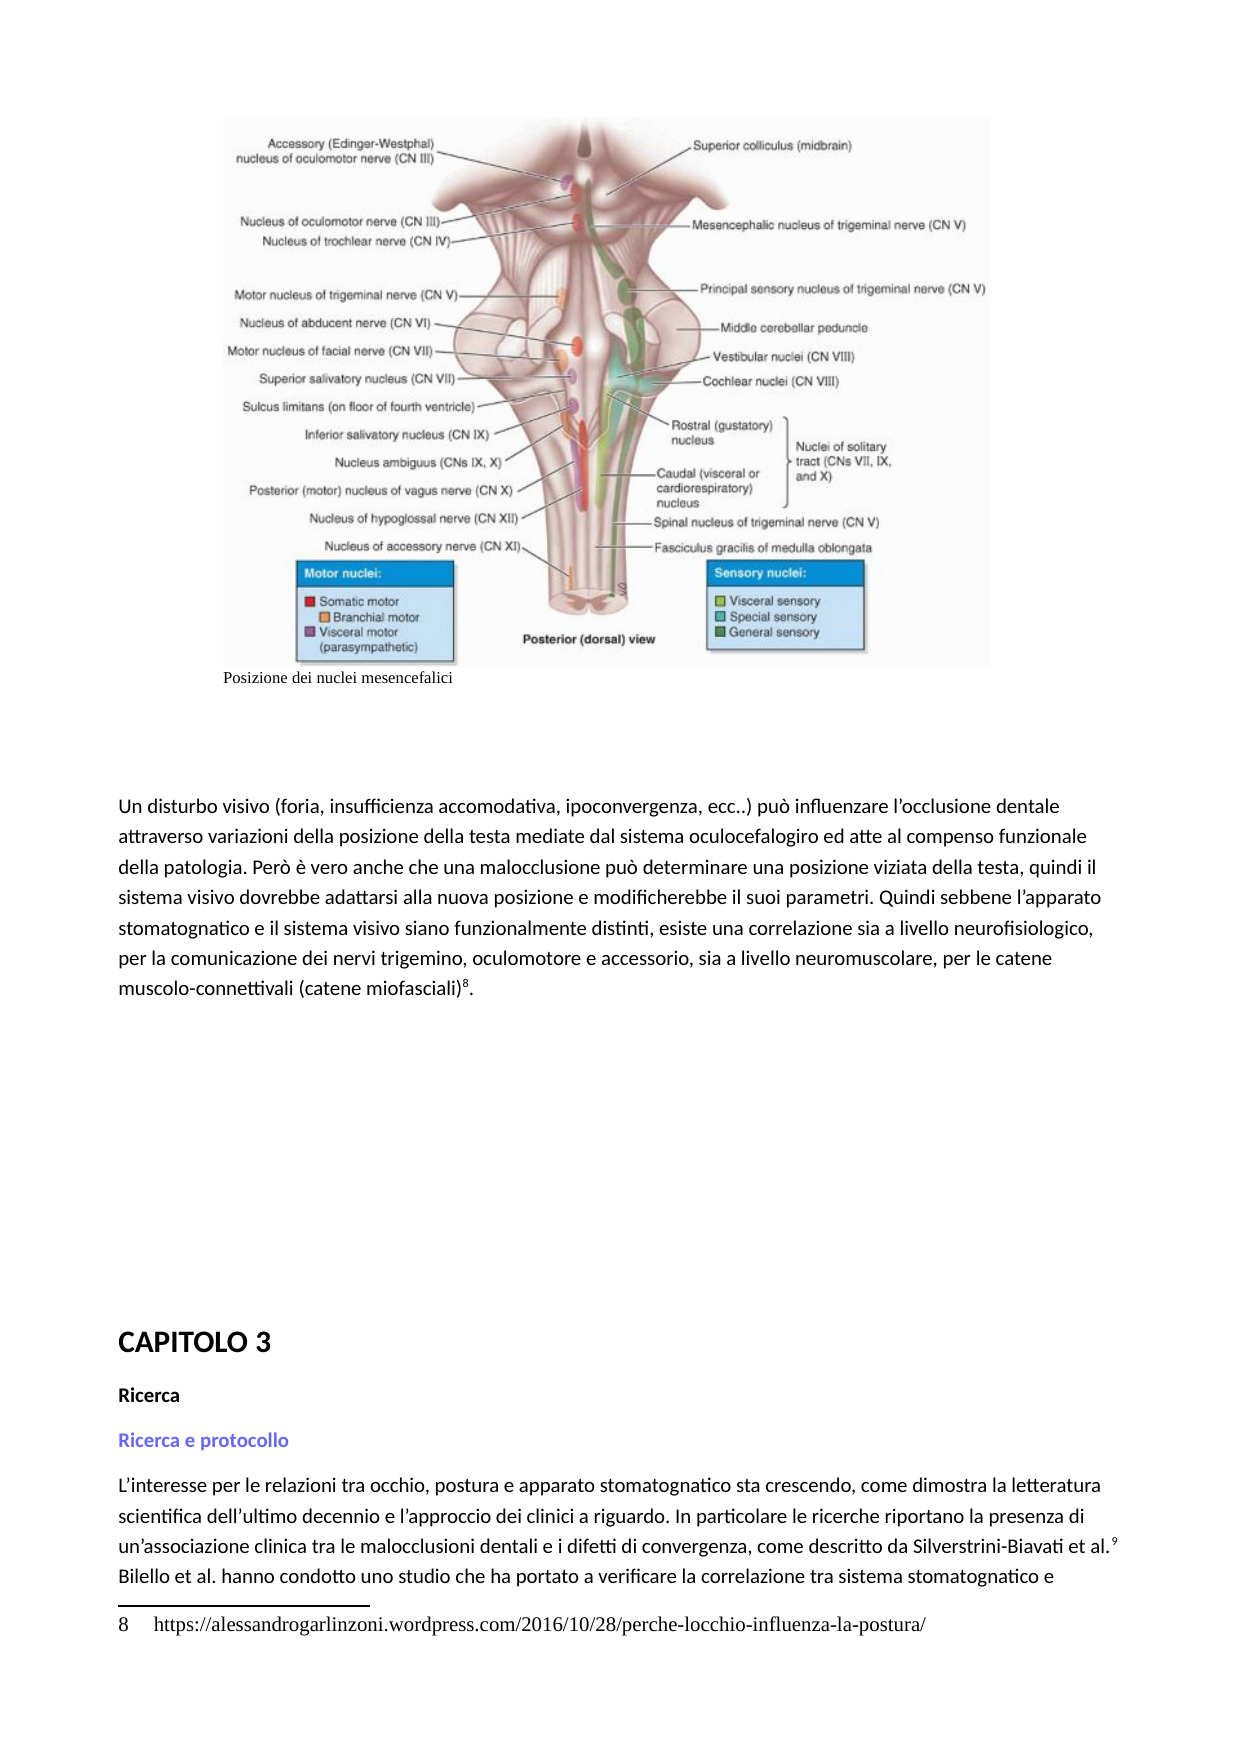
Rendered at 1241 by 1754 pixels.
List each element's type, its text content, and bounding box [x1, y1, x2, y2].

text Posizione dei nuclei mesencefalici [223, 668, 989, 687]
text L’interesse per le relazioni tra occhio, postura e apparato stomatognatico sta crescendo, come dimostra la letteratura scientifica dell’ultimo decennio e l’approccio dei clinici a riguardo. In particolare le ricerche riportano la presenza di un’associazione clinica tra le malocclusioni dentali e i difetti di convergenza, come descritto da Silverstrini-Biavati et al. Bilello et al. hanno condotto uno studio che ha portato a verificare la correlazione tra sistema stomatognatico e [118, 1472, 1122, 1589]
text Ricerca [118, 1382, 1122, 1408]
picture [222, 117, 990, 668]
text Un disturbo visivo (foria, insufficienza accomodativa, ipoconvergenza, ecc..) può influenzare l’occlusione dentale attraverso variazioni della posizione della testa mediate dal sistema oculocefalogiro ed atte al compenso funzionale della patologia. Però è vero anche che una malocclusione può determinare una posizione viziata della testa, quindi il sistema visivo dovrebbe adattarsi alla nuova posizione e modificherebbe il suoi parametri. Quindi sebbene l’apparato stomatognatico e il sistema visivo siano funzionalmente distinti, esiste una correlazione sia a livello neurofisiologico, per la comunicazione dei nervi trigemino, oculomotore e accessorio, sia a livello neuromuscolare, per le catene muscolo-connettivali (catene miofasciali). [118, 793, 1122, 1001]
text Ricerca e protocollo [118, 1427, 1122, 1453]
text https://alessandrogarlinzoni.wordpress.com/2016/10/28/perche-locchio-influenza-la-postura/ [118, 1612, 1122, 1636]
text CAPITOLO 3 [118, 1322, 1122, 1360]
